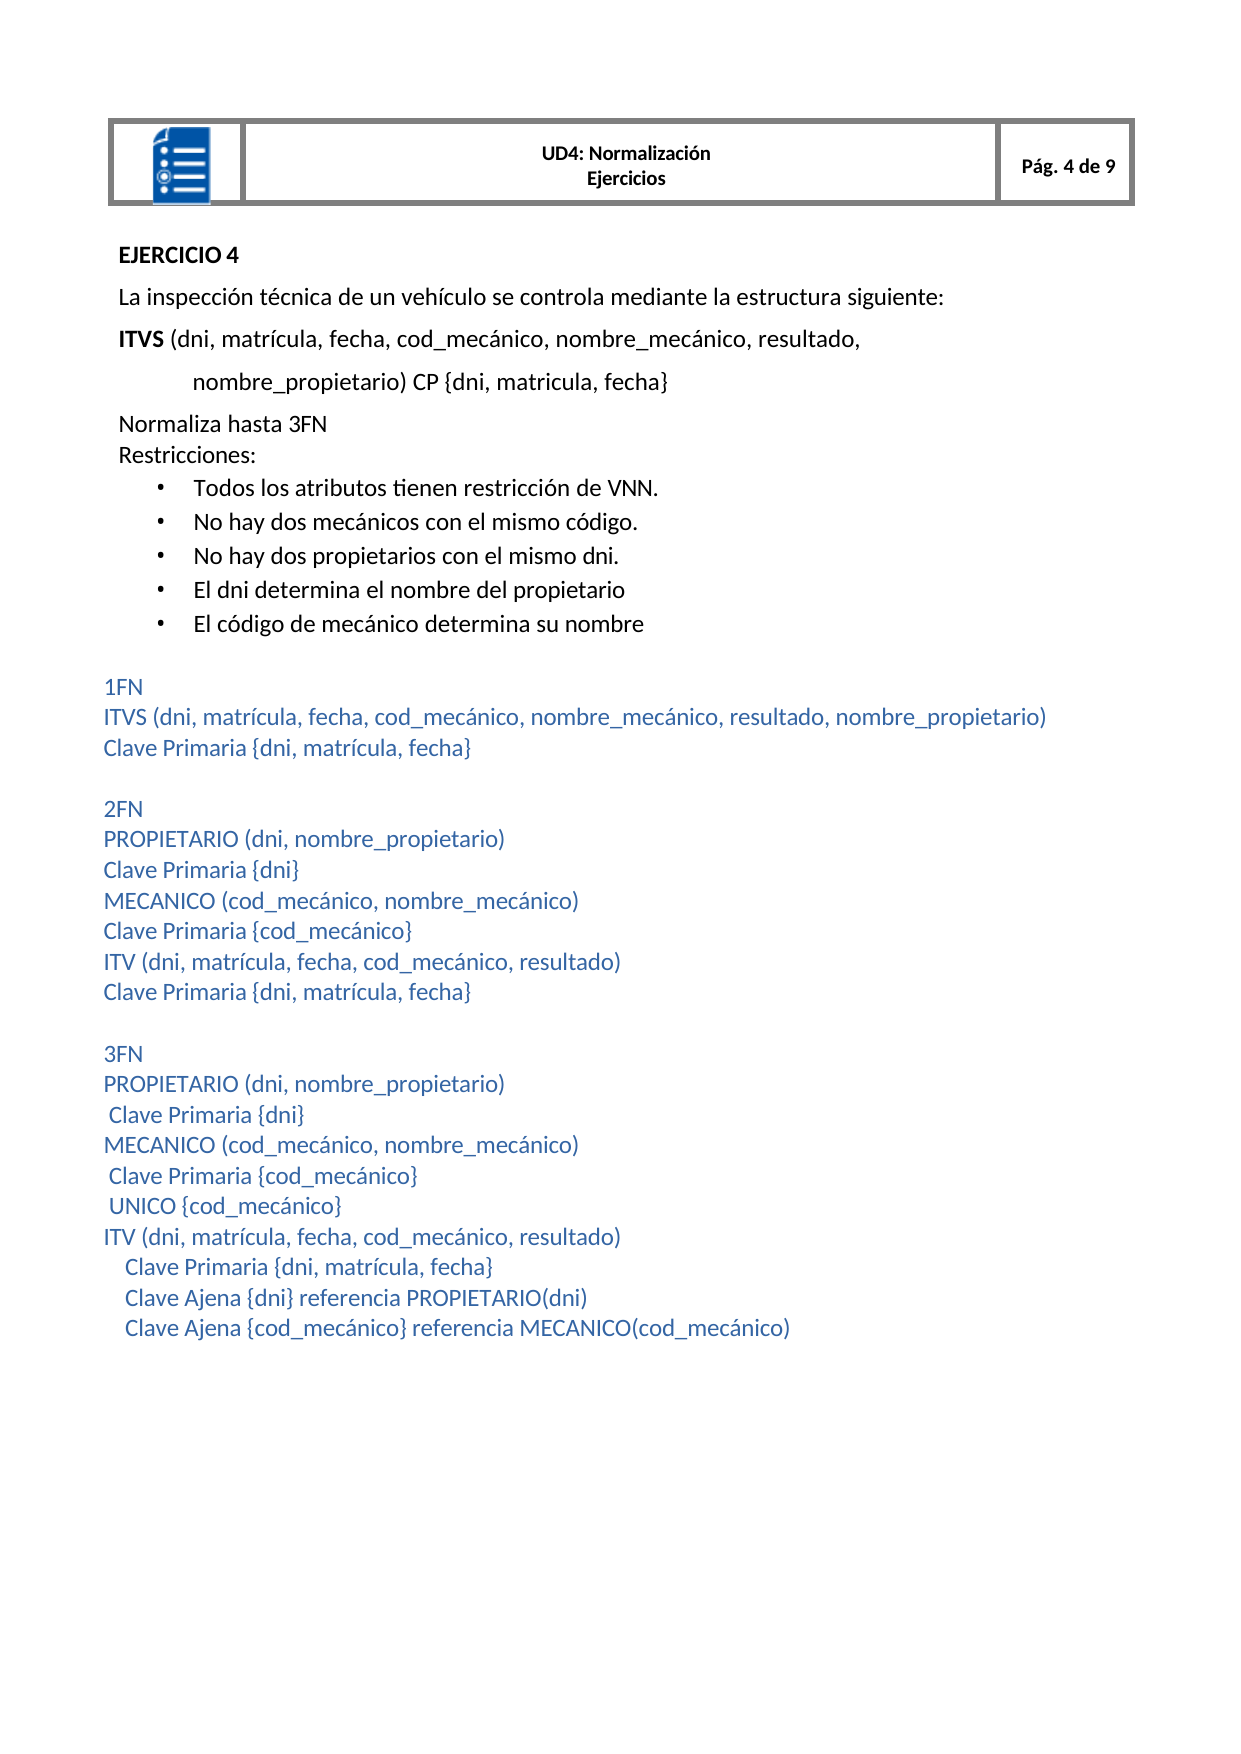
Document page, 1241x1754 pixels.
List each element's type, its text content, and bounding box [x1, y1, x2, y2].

list 2FN [103, 793, 1166, 823]
list No hay dos mecánicos con el mismo código. [156, 503, 1166, 538]
text Normaliza hasta 3FN [118, 408, 1166, 439]
list PROPIETARIO (dni, nombre_propietario) Clave Primaria {dni} [103, 824, 1166, 885]
list ITV (dni, matrícula, fecha, cod_mecánico, resultado) Clave Primaria {dni, matrícula, fecha} [103, 946, 1166, 1007]
list ITVS (dni, matrícula, fecha, cod_mecánico, nombre_mecánico, resultado, nombre_propietario) Clave Primaria {dni, matrícula, fecha} [103, 701, 1166, 762]
list El código de mecánico determina su nombre [156, 606, 1166, 640]
list PROPIETARIO (dni, nombre_propietario) Clave Primaria {dni} MECANICO (cod_mecánico, nombre_mecánico) Clave Primaria {cod_mecánico} [103, 1068, 1166, 1190]
list El dni determina el nombre del propietario [156, 572, 1166, 606]
text ITVS (dni, matrícula, fecha, cod_mecánico, nombre_mecánico, resultado, nombre_propietario) CP {dni, matricula, fecha} [118, 324, 1075, 397]
text Restricciones: [118, 439, 1166, 469]
list UNICO {cod_mecánico} ITV (dni, matrícula, fecha, cod_mecánico, resultado) Clave Primaria {dni, matrícula, fecha} Clave Ajena {dni} referencia PROPIETARIO(dni) Clave Ajena {cod_mecánico} referencia MECANICO(cod_mecánico) [103, 1191, 1166, 1343]
list Todos los atributos tienen restricción de VNN. [156, 469, 1166, 503]
list 1FN [103, 671, 1166, 701]
list No hay dos propietarios con el mismo dni. [156, 538, 1166, 572]
text La inspección técnica de un vehículo se controla mediante la estructura siguiente: [118, 281, 1166, 312]
list MECANICO (cod_mecánico, nombre_mecánico) Clave Primaria {cod_mecánico} [103, 885, 1166, 946]
picture [152, 127, 211, 205]
text EJERCICIO 4 [118, 239, 1166, 269]
list 3FN [103, 1038, 1166, 1068]
